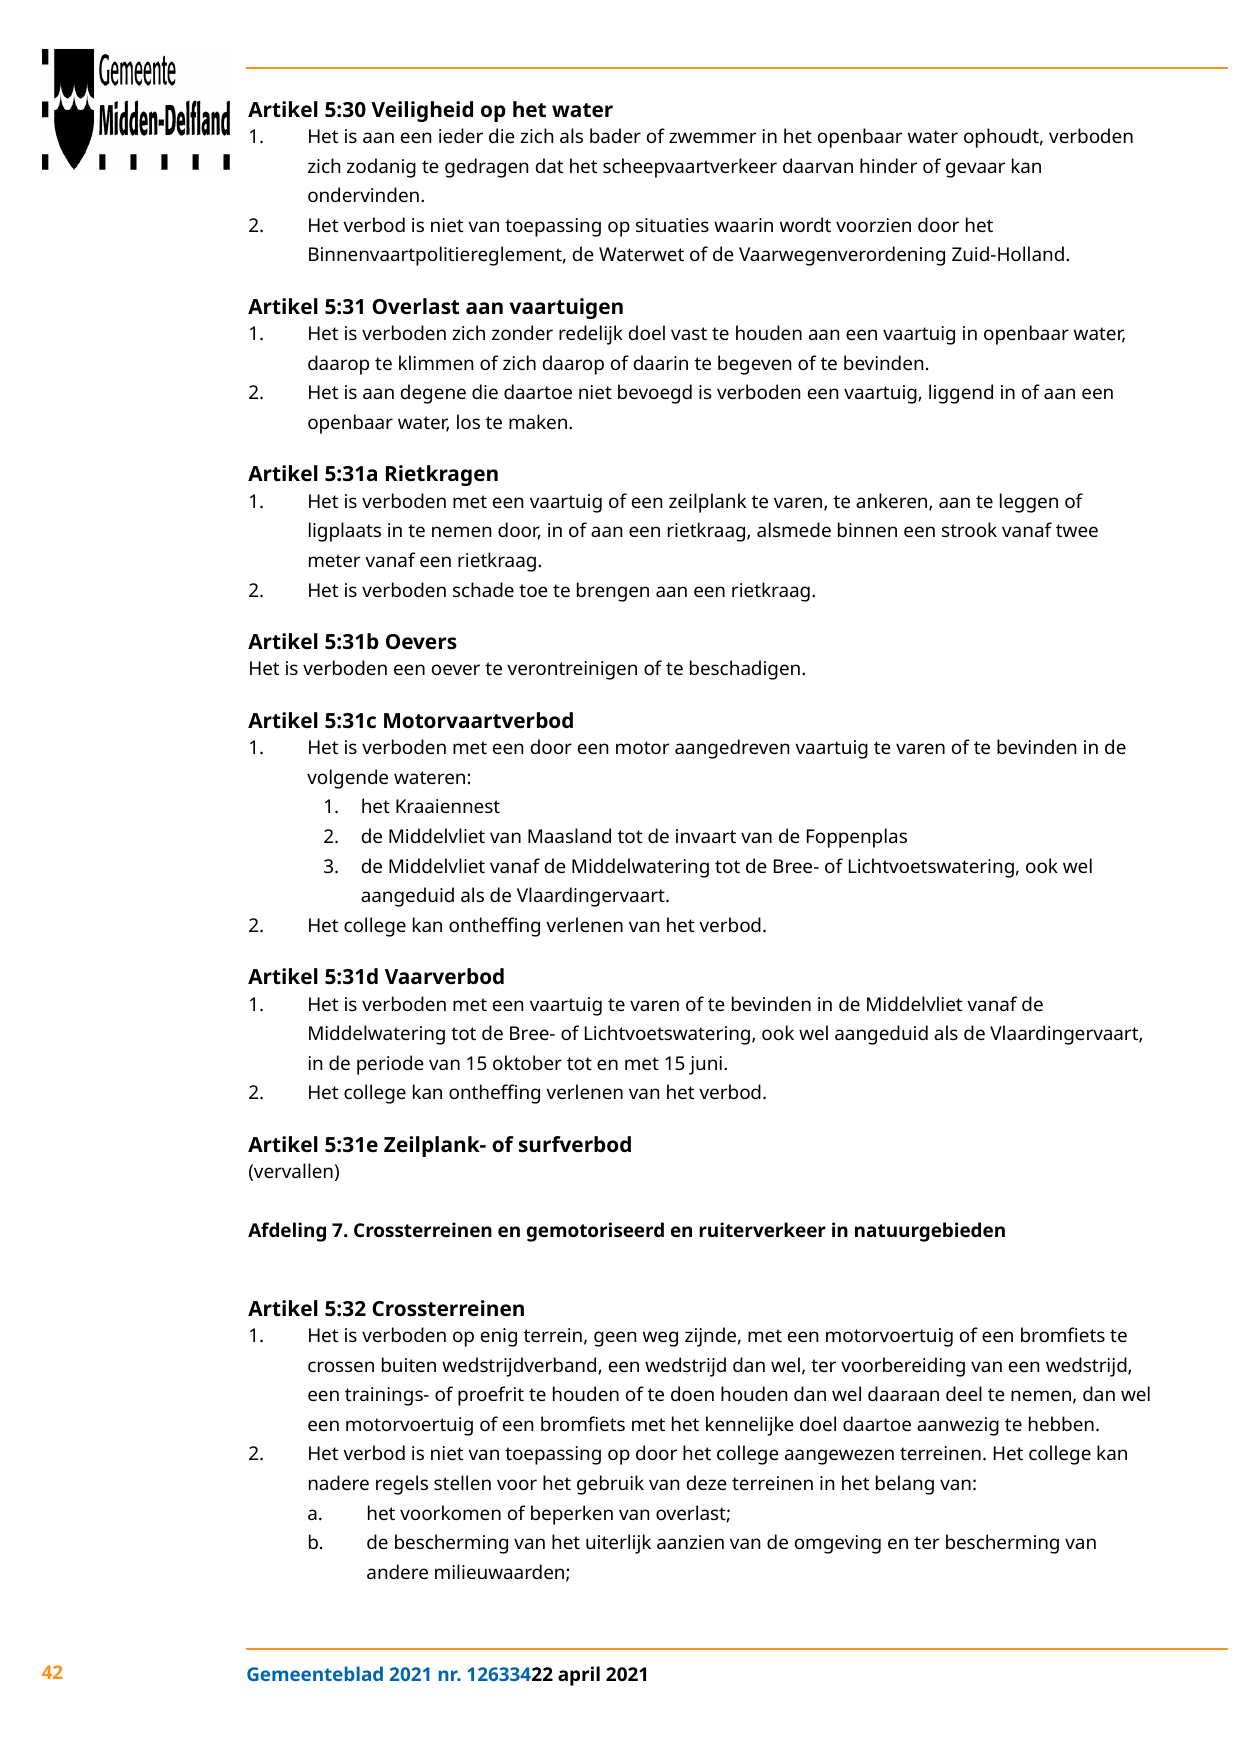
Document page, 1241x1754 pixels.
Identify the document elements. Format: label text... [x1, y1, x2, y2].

list Het verbod is niet van toepassing op door het college aangewezen terreinen. Het college kan nadere regels stellen voor het gebruik van deze terreinen in het belang van: [248, 1441, 1152, 1496]
text Artikel 5:31d Vaarverbod [248, 962, 1152, 991]
list de Middelvliet van Maasland tot de invaart van de Foppenplas [323, 823, 1152, 849]
list de Middelvliet vanaf de Middelwatering tot de Bree- of Lichtvoetswatering, ook wel aangeduid als de Vlaardingervaart. [323, 853, 1152, 908]
list Het is verboden op enig terrein, geen weg zijnde, met een motorvoertuig of een bromfiets te crossen buiten wedstrijdverband, een wedstrijd dan wel, ter voorbereiding van een wedstrijd, een trainings- of proefrit te houden of te doen houden dan wel daaraan deel te nemen, dan wel een motorvoertuig of een bromfiets met het kennelijke doel daartoe aanwezig te hebben. [248, 1322, 1152, 1437]
text Artikel 5:31 Overlast aan vaartuigen [248, 292, 1152, 320]
text Artikel 5:31b Oevers [248, 627, 1152, 656]
list de bescherming van het uiterlijk aanzien van de omgeving en ter bescherming van andere milieuwaarden; [307, 1529, 1152, 1584]
list Het is verboden met een vaartuig of een zeilplank te varen, te ankeren, aan te leggen of ligplaats in te nemen door, in of aan een rietkraag, alsmede binnen een strook vanaf twee meter vanaf een rietkraag. [248, 488, 1152, 573]
text Het is verboden een oever te verontreinigen of te beschadigen. [248, 656, 1152, 681]
text Artikel 5:31c Motorvaartverbod [248, 706, 1152, 734]
picture [41, 47, 231, 172]
text Artikel 5:31e Zeilplank- of surfverbod [248, 1130, 1152, 1158]
list Het verbod is niet van toepassing op situaties waarin wordt voorzien door het Binnenvaartpolitiereglement, de Waterwet of de Vaarwegenverordening Zuid-Holland. [248, 212, 1152, 267]
text Artikel 5:32 Crossterreinen [248, 1294, 1152, 1322]
list Het is aan een ieder die zich als bader of zwemmer in het openbaar water ophoudt, verboden zich zodanig te gedragen dat het scheepvaartverkeer daarvan hinder of gevaar kan ondervinden. [248, 123, 1152, 208]
list Het college kan ontheffing verlenen van het verbod. [248, 912, 1152, 938]
list het voorkomen of beperken van overlast; [307, 1500, 1152, 1525]
list Het is aan degene die daartoe niet bevoegd is verboden een vaartuig, liggend in of aan een openbaar water, los te maken. [248, 379, 1152, 435]
text Artikel 5:30 Veiligheid op het water [248, 95, 1152, 123]
text Artikel 5:31a Rietkragen [248, 459, 1152, 488]
list Het is verboden met een door een motor aangedreven vaartuig te varen of te bevinden in de volgende wateren: [248, 734, 1152, 790]
list Het is verboden zich zonder redelijk doel vast te houden aan een vaartuig in openbaar water, daarop te klimmen of zich daarop of daarin te begeven of te bevinden. [248, 320, 1152, 376]
list Het is verboden schade toe te brengen aan een rietkraag. [248, 577, 1152, 602]
text (vervallen) [248, 1158, 1152, 1184]
list het Kraaiennest [323, 794, 1152, 819]
text Afdeling 7. Crossterreinen en gemotoriseerd en ruiterverkeer in natuurgebieden [248, 1218, 1152, 1243]
list Het college kan ontheffing verlenen van het verbod. [248, 1079, 1152, 1105]
list Het is verboden met een vaartuig te varen of te bevinden in de Middelvliet vanaf de Middelwatering tot de Bree- of Lichtvoetswatering, ook wel aangeduid als de Vlaardingervaart, in de periode van 15 oktober tot en met 15 juni. [248, 991, 1152, 1076]
